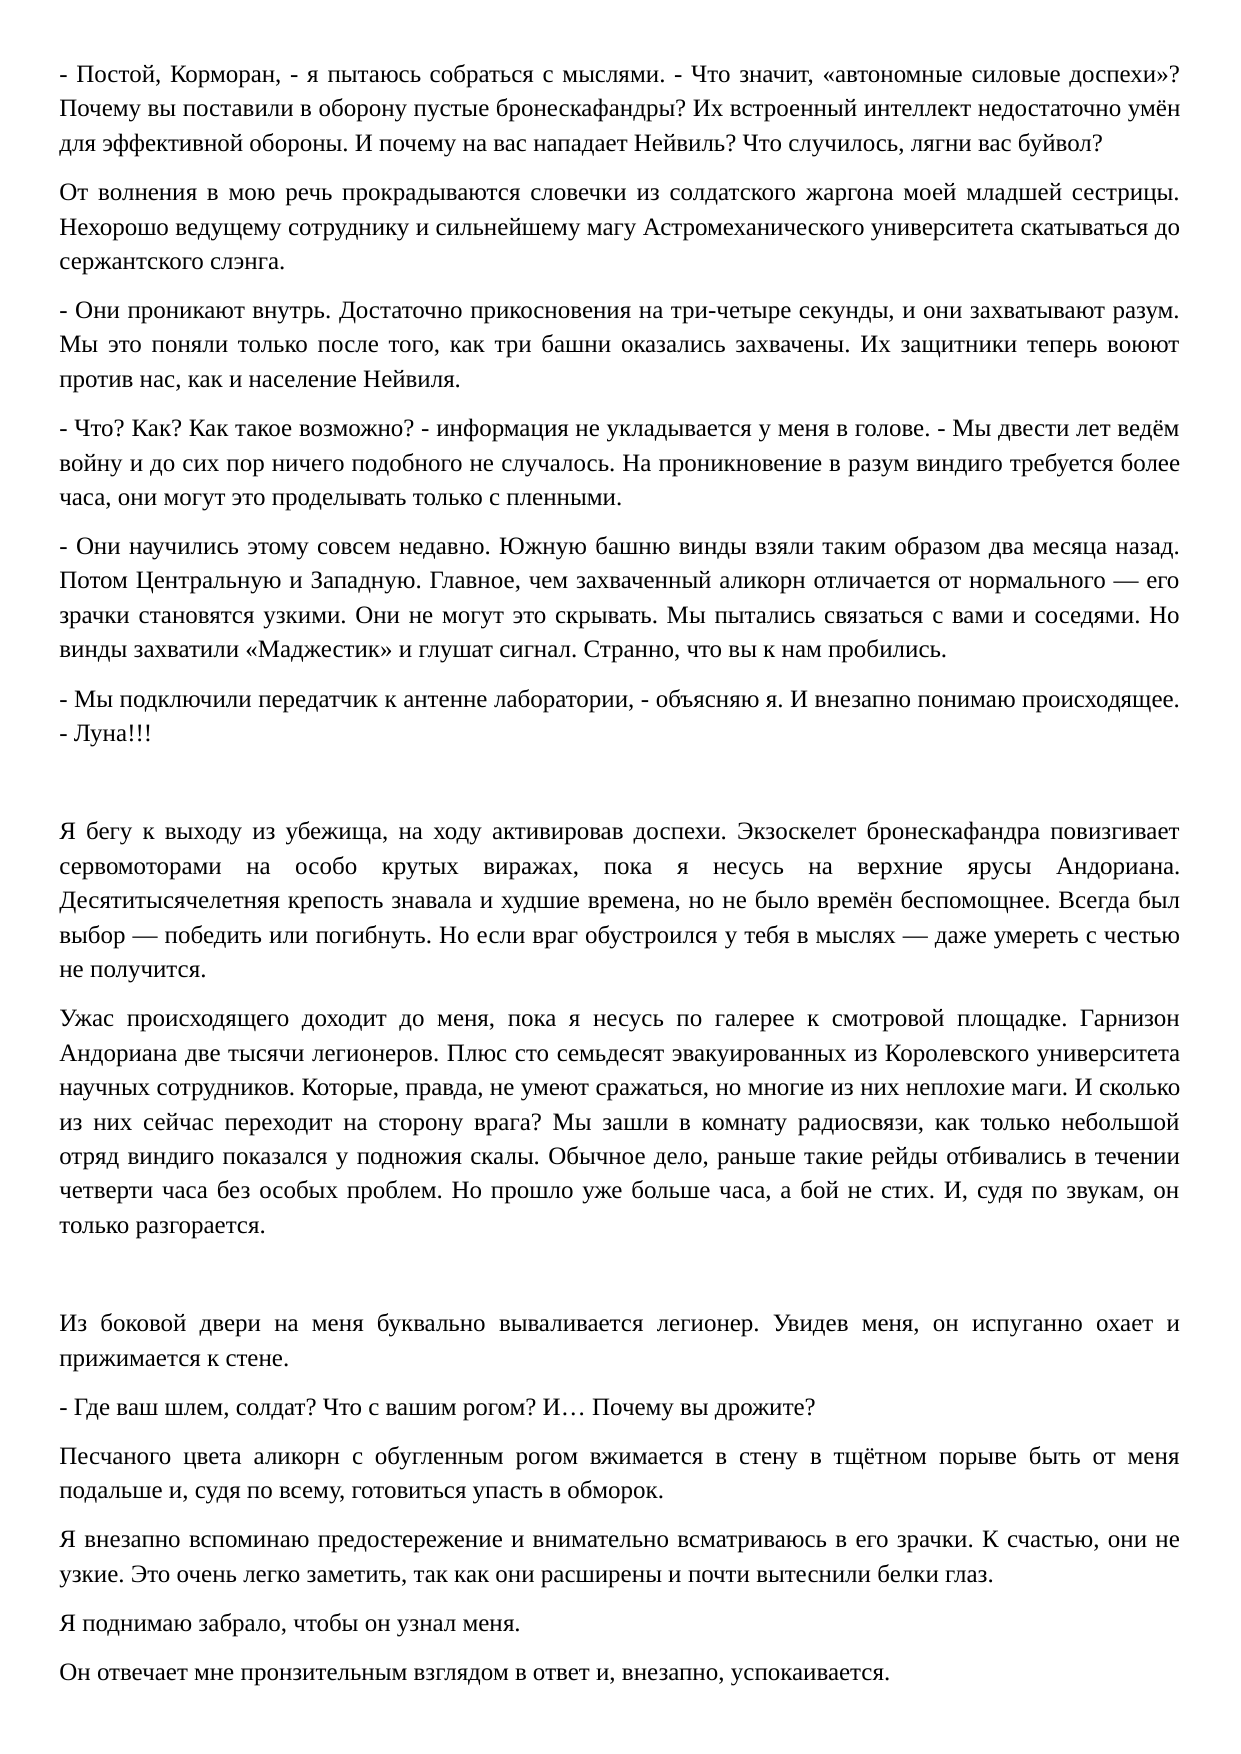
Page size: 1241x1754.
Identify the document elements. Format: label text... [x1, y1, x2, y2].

text - Что? Как? Как такое возможно? - информация не укладывается у меня в голове. - Мы двести лет ведём войну и до сих пор ничего подобного не случалось. На проникновение в разум виндиго требуется более часа, они могут это проделывать только с пленными. [59, 413, 1181, 511]
text Я внезапно вспоминаю предостережение и внимательно всматриваюсь в его зрачки. К счастью, они не узкие. Это очень легко заметить, так как они расширены и почти вытеснили белки глаз. [59, 1524, 1181, 1588]
text Из боковой двери на меня буквально вываливается легионер. Увидев меня, он испуганно охает и прижимается к стене. [59, 1308, 1181, 1371]
text Он отвечает мне пронзительным взглядом в ответ и, внезапно, успокаивается. [59, 1657, 1181, 1686]
text - Они научились этому совсем недавно. Южную башню винды взяли таким образом два месяца назад. Потом Центральную и Западную. Главное, чем захваченный аликорн отличается от нормального — его зрачки становятся узкими. Они не могут это скрывать. Мы пытались связаться с вами и соседями. Но винды захватили «Маджестик» и глушат сигнал. Странно, что вы к нам пробились. [59, 531, 1181, 663]
text - Мы подключили передатчик к антенне лаборатории, - объясняю я. И внезапно понимаю происходящее. - Луна!!! [59, 684, 1181, 747]
text - Где ваш шлем, солдат? Что с вашим рогом? И… Почему вы дрожите? [59, 1392, 1181, 1421]
text Я бегу к выходу из убежища, на ходу активировав доспехи. Экзоскелет бронескафандра повизгивает сервомоторами на особо крутых виражах, пока я несусь на верхние ярусы Андориана. Десятитысячелетняя крепость знавала и худшие времена, но не было времён беспомощнее. Всегда был выбор — победить или погибнуть. Но если враг обустроился у тебя в мыслях — даже умереть с честью не получится. [59, 816, 1181, 983]
text Я поднимаю забрало, чтобы он узнал меня. [59, 1608, 1181, 1637]
text От волнения в мою речь прокрадываются словечки из солдатского жаргона моей младшей сестрицы. Нехорошо ведущему сотруднику и сильнейшему магу Астромеханического университета скатываться до сержантского слэнга. [59, 177, 1181, 275]
text - Постой, Корморан, - я пытаюсь собраться с мыслями. - Что значит, «автономные силовые доспехи»? Почему вы поставили в оборону пустые бронескафандры? Их встроенный интеллект недостаточно умён для эффективной обороны. И почему на вас нападает Нейвиль? Что случилось, лягни вас буйвол? [59, 59, 1181, 157]
text - Они проникают внутрь. Достаточно прикосновения на три-четыре секунды, и они захватывают разум. Мы это поняли только после того, как три башни оказались захвачены. Их защитники теперь воюют против нас, как и население Нейвиля. [59, 295, 1181, 393]
text Ужас происходящего доходит до меня, пока я несусь по галерее к смотровой площадке. Гарнизон Андориана две тысячи легионеров. Плюс сто семьдесят эвакуированных из Королевского университета научных сотрудников. Которые, правда, не умеют сражаться, но многие из них неплохие маги. И сколько из них сейчас переходит на сторону врага? Мы зашли в комнату радиосвязи, как только небольшой отряд виндиго показался у подножия скалы. Обычное дело, раньше такие рейды отбивались в течении четверти часа без особых проблем. Но прошло уже больше часа, а бой не стих. И, судя по звукам, он только разгорается. [59, 1003, 1181, 1239]
text Песчаного цвета аликорн с обугленным рогом вжимается в стену в тщётном порыве быть от меня подальше и, судя по всему, готовиться упасть в обморок. [59, 1441, 1181, 1504]
